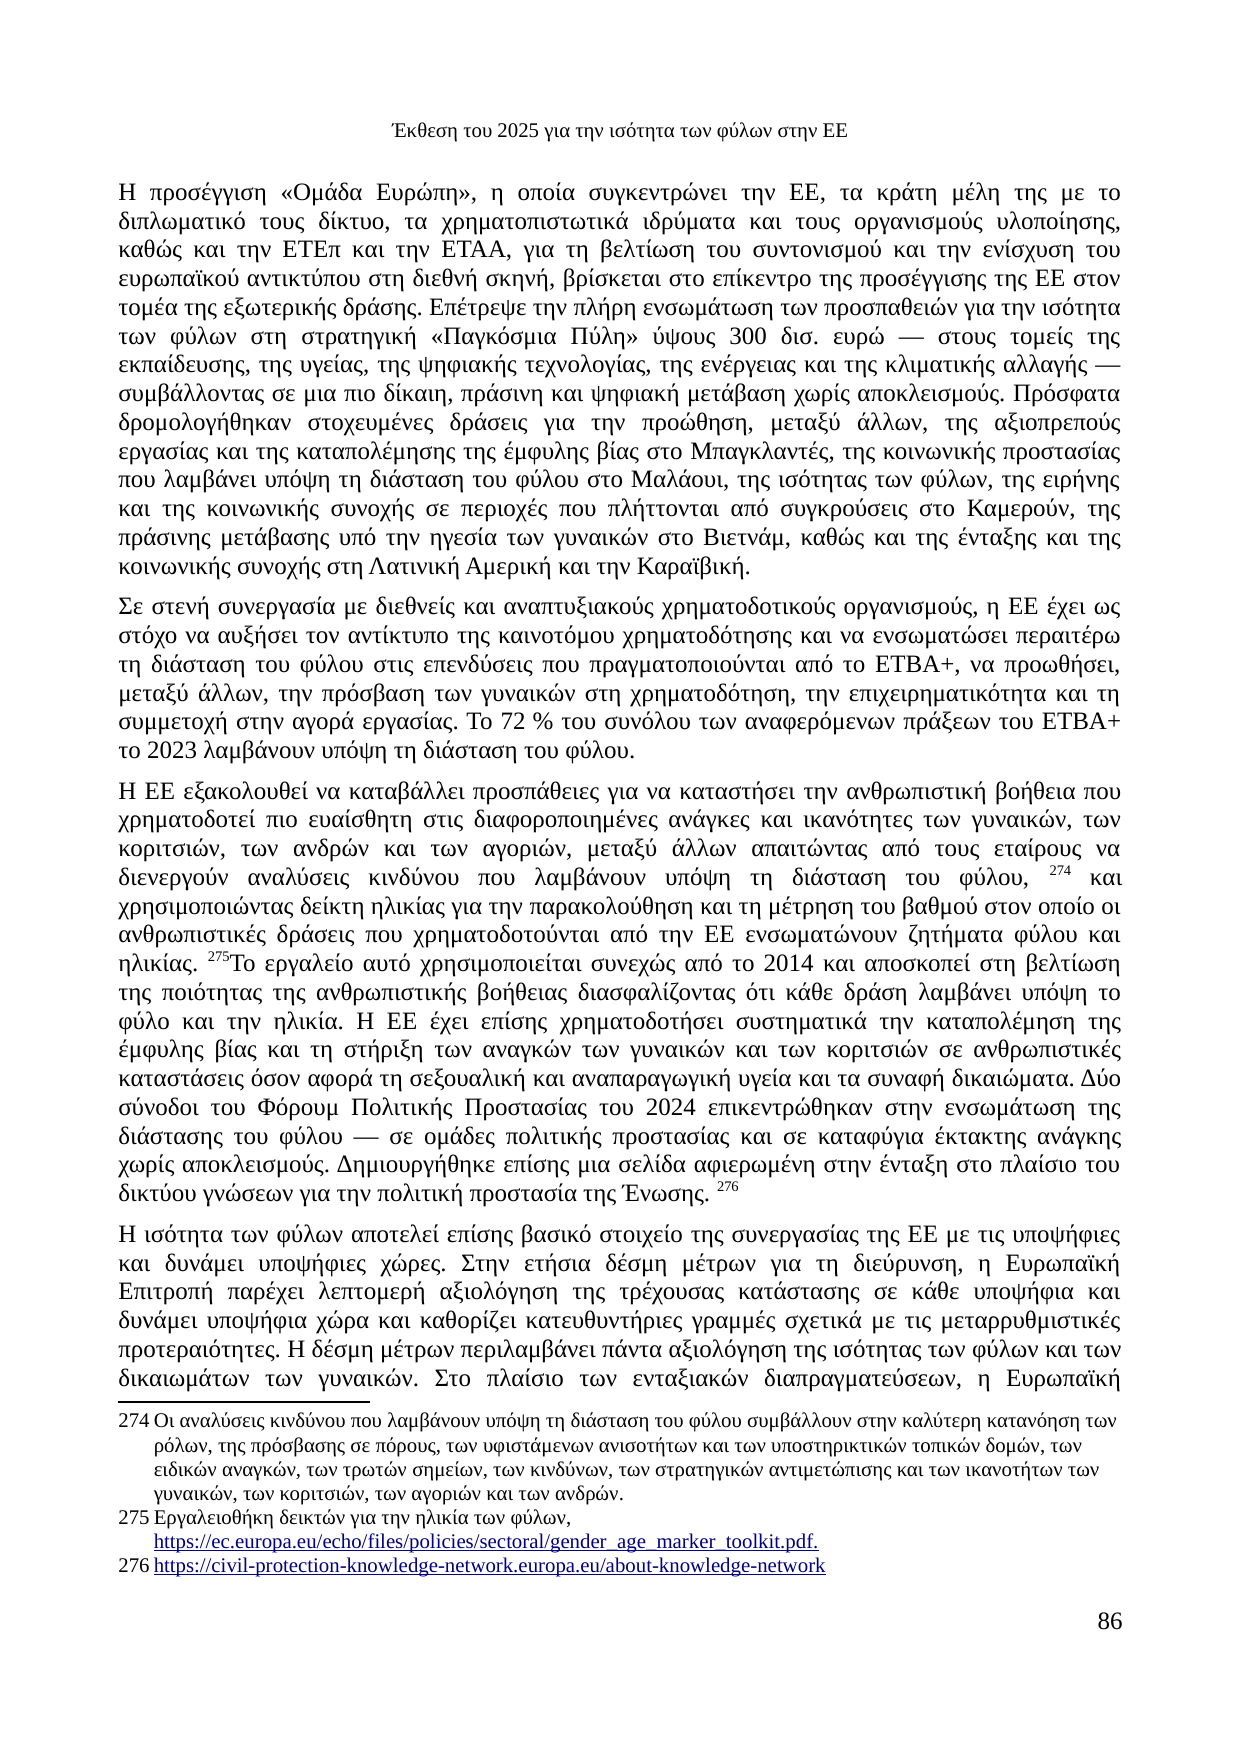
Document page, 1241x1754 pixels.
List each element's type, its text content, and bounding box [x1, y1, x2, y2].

text Σε στενή συνεργασία με διεθνείς και αναπτυξιακούς χρηματοδοτικούς οργανισμούς, η ΕΕ έχει ως στόχο να αυξήσει τον αντίκτυπο της καινοτόμου χρηματοδότησης και να ενσωματώσει περαιτέρω τη διάσταση του φύλου στις επενδύσεις που πραγματοποιούνται από το ΕΤΒΑ+, να προωθήσει, μεταξύ άλλων, την πρόσβαση των γυναικών στη χρηματοδότηση, την επιχειρηματικότητα και τη συμμετοχή στην αγορά εργασίας. Το 72 % του συνόλου των αναφερόμενων πράξεων του ΕΤΒΑ+ το 2023 λαμβάνουν υπόψη τη διάσταση του φύλου. [118, 591, 1122, 764]
text Η ΕΕ εξακολουθεί να καταβάλλει προσπάθειες για να καταστήσει την ανθρωπιστική βοήθεια που χρηματοδοτεί πιο ευαίσθητη στις διαφοροποιημένες ανάγκες και ικανότητες των γυναικών, των κοριτσιών, των ανδρών και των αγοριών, μεταξύ άλλων απαιτώντας από τους εταίρους να διενεργούν αναλύσεις κινδύνου που λαμβάνουν υπόψη τη διάσταση του φύλου, και χρησιμοποιώντας δείκτη ηλικίας για την παρακολούθηση και τη μέτρηση του βαθμού στον οποίο οι ανθρωπιστικές δράσεις που χρηματοδοτούνται από την ΕΕ ενσωματώνουν ζητήματα φύλου και ηλικίας. Το εργαλείο αυτό χρησιμοποιείται συνεχώς από το 2014 και αποσκοπεί στη βελτίωση της ποιότητας της ανθρωπιστικής βοήθειας διασφαλίζοντας ότι κάθε δράση λαμβάνει υπόψη το φύλο και την ηλικία. Η ΕΕ έχει επίσης χρηματοδοτήσει συστηματικά την καταπολέμηση της έμφυλης βίας και τη στήριξη των αναγκών των γυναικών και των κοριτσιών σε ανθρωπιστικές καταστάσεις όσον αφορά τη σεξουαλική και αναπαραγωγική υγεία και τα συναφή δικαιώματα. Δύο σύνοδοι του Φόρουμ Πολιτικής Προστασίας του 2024 επικεντρώθηκαν στην ενσωμάτωση της διάστασης του φύλου — σε ομάδες πολιτικής προστασίας και σε καταφύγια έκτακτης ανάγκης χωρίς αποκλεισμούς. Δημιουργήθηκε επίσης μια σελίδα αφιερωμένη στην ένταξη στο πλαίσιο του δικτύου γνώσεων για την πολιτική προστασία της Ένωσης. [118, 776, 1122, 1207]
text Η προσέγγιση «Ομάδα Ευρώπη», η οποία συγκεντρώνει την ΕΕ, τα κράτη μέλη της με το διπλωματικό τους δίκτυο, τα χρηματοπιστωτικά ιδρύματα και τους οργανισμούς υλοποίησης, καθώς και την ΕΤΕπ και την ΕΤΑΑ, για τη βελτίωση του συντονισμού και την ενίσχυση του ευρωπαϊκού αντικτύπου στη διεθνή σκηνή, βρίσκεται στο επίκεντρο της προσέγγισης της ΕΕ στον τομέα της εξωτερικής δράσης. Επέτρεψε την πλήρη ενσωμάτωση των προσπαθειών για την ισότητα των φύλων στη στρατηγική «Παγκόσμια Πύλη» ύψους 300 δισ. ευρώ — στους τομείς της εκπαίδευσης, της υγείας, της ψηφιακής τεχνολογίας, της ενέργειας και της κλιματικής αλλαγής — συμβάλλοντας σε μια πιο δίκαιη, πράσινη και ψηφιακή μετάβαση χωρίς αποκλεισμούς. Πρόσφατα δρομολογήθηκαν στοχευμένες δράσεις για την προώθηση, μεταξύ άλλων, της αξιοπρεπούς εργασίας και της καταπολέμησης της έμφυλης βίας στο Μπαγκλαντές, της κοινωνικής προστασίας που λαμβάνει υπόψη τη διάσταση του φύλου στο Μαλάουι, της ισότητας των φύλων, της ειρήνης και της κοινωνικής συνοχής σε περιοχές που πλήττονται από συγκρούσεις στο Καμερούν, της πράσινης μετάβασης υπό την ηγεσία των γυναικών στο Βιετνάμ, καθώς και της ένταξης και της κοινωνικής συνοχής στη Λατινική Αμερική και την Καραϊβική. [118, 177, 1122, 579]
text Η ισότητα των φύλων αποτελεί επίσης βασικό στοιχείο της συνεργασίας της ΕΕ με τις υποψήφιες και δυνάμει υποψήφιες χώρες. Στην ετήσια δέσμη μέτρων για τη διεύρυνση, η Ευρωπαϊκή Επιτροπή παρέχει λεπτομερή αξιολόγηση της τρέχουσας κατάστασης σε κάθε υποψήφια και δυνάμει υποψήφια χώρα και καθορίζει κατευθυντήριες γραμμές σχετικά με τις μεταρρυθμιστικές προτεραιότητες. Η δέσμη μέτρων περιλαμβάνει πάντα αξιολόγηση της ισότητας των φύλων και των δικαιωμάτων των γυναικών. Στο πλαίσιο των ενταξιακών διαπραγματεύσεων, η Ευρωπαϊκή [118, 1219, 1122, 1391]
text Εργαλειοθήκη δεικτών για την ηλικία των φύλων, https://ec.europa.eu/echo/files/policies/sectoral/gender_age_marker_toolkit.pdf. [118, 1505, 1122, 1553]
text https://civil-protection-knowledge-network.europa.eu/about-knowledge-network [118, 1553, 1122, 1577]
text Οι αναλύσεις κινδύνου που λαμβάνουν υπόψη τη διάσταση του φύλου συμβάλλουν στην καλύτερη κατανόηση των ρόλων, της πρόσβασης σε πόρους, των υφιστάμενων ανισοτήτων και των υποστηρικτικών τοπικών δομών, των ειδικών αναγκών, των τρωτών σημείων, των κινδύνων, των στρατηγικών αντιμετώπισης και των ικανοτήτων των γυναικών, των κοριτσιών, των αγοριών και των ανδρών. [118, 1408, 1122, 1505]
